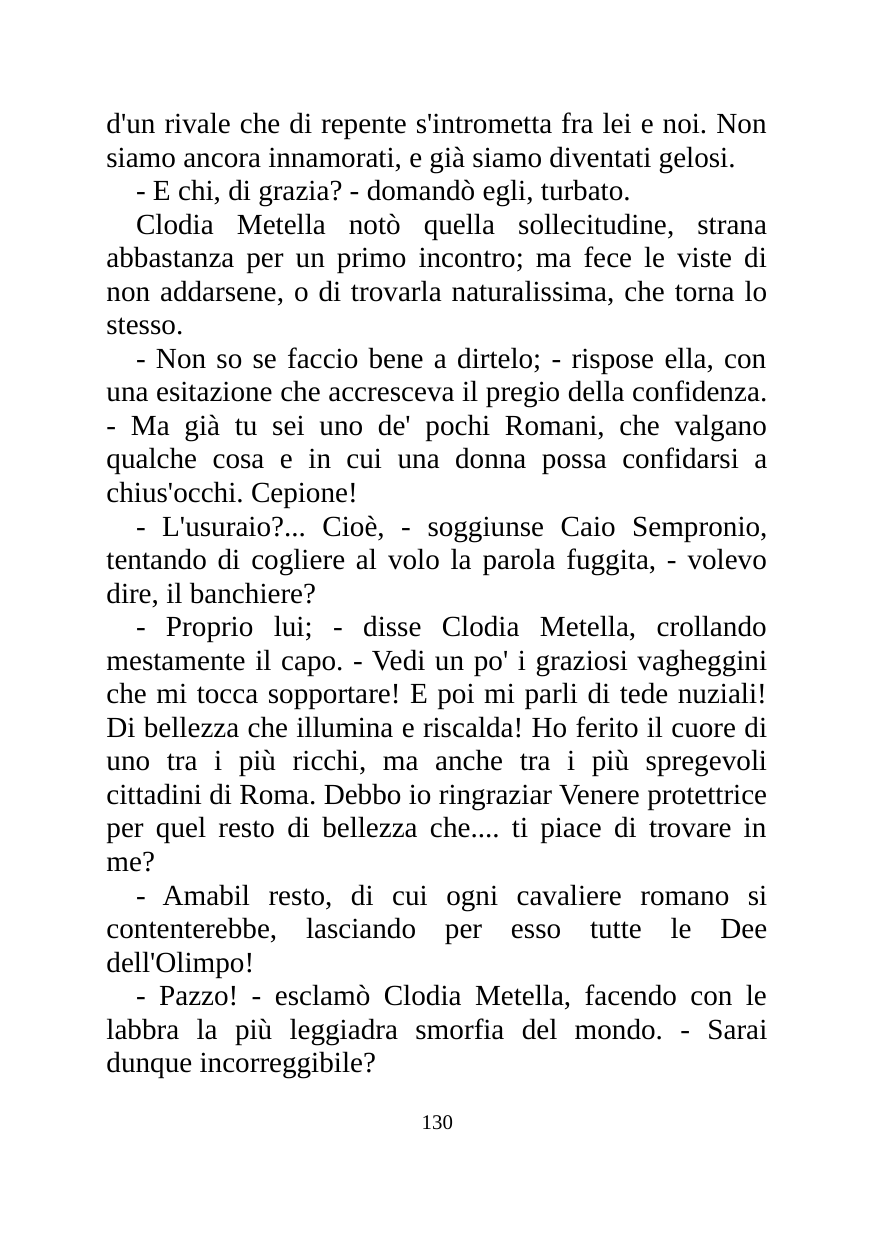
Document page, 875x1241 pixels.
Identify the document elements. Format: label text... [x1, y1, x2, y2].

text d'un rivale che di repente s'intrometta fra lei e noi. Non siamo ancora innamorati, e già siamo diventati gelosi. [106, 106, 768, 173]
text - Amabil resto, di cui ogni cavaliere romano si contenterebbe, lasciando per esso tutte le Dee dell'Olimpo! [106, 878, 768, 978]
text - Proprio lui; - disse Clodia Metella, crollando mestamente il capo. - Vedi un po' i graziosi vagheggini che mi tocca sopportare! E poi mi parli di tede nuziali! Di bellezza che illumina e riscalda! Ho ferito il cuore di uno tra i più ricchi, ma anche tra i più spregevoli cittadini di Roma. Debbo io ringraziar Venere protettrice per quel resto di bellezza che.... ti piace di trovare in me? [106, 609, 768, 878]
text Clodia Metella notò quella sollecitudine, strana abbastanza per un primo incontro; ma fece le viste di non addarsene, o di trovarla naturalissima, che torna lo stesso. [106, 207, 768, 341]
text - L'usuraio?... Cioè, - soggiunse Caio Sempronio, tentando di cogliere al volo la parola fuggita, - volevo dire, il banchiere? [106, 509, 768, 609]
text - Pazzo! - esclamò Clodia Metella, facendo con le labbra la più leggiadra smorfia del mondo. - Sarai dunque incorreggibile? [106, 978, 768, 1079]
text - Non so se faccio bene a dirtelo; - rispose ella, con una esitazione che accresceva il pregio della confidenza. - Ma già tu sei uno de' pochi Romani, che valgano qualche cosa e in cui una donna possa confidarsi a chius'occhi. Cepione! [106, 341, 768, 509]
text - E chi, di grazia? - domandò egli, turbato. [106, 173, 768, 207]
